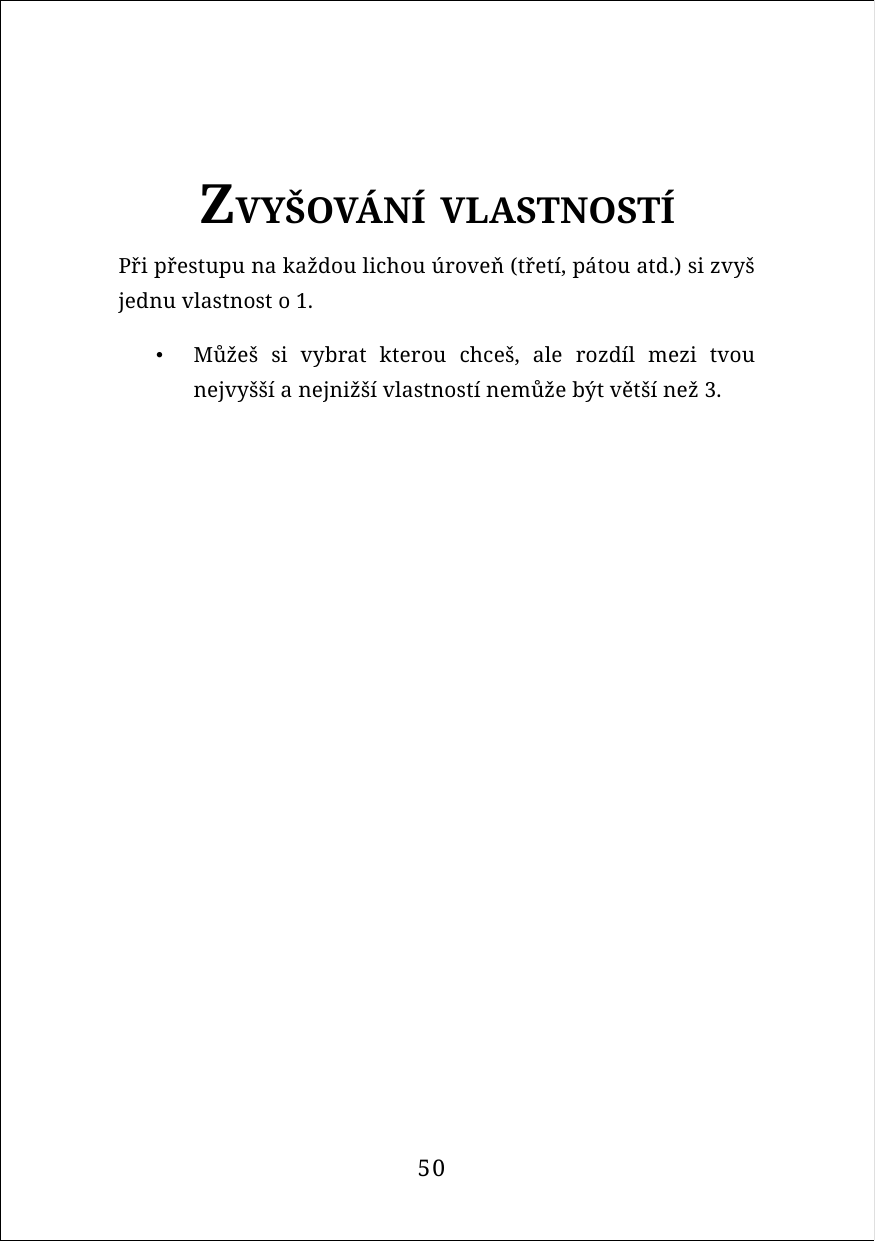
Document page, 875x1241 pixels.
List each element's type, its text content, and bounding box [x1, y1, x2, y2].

text Při přestupu na každou lichou úroveň (třetí, pátou atd.) si zvyš jednu vlastnost o 1. [118, 251, 756, 315]
subtitle Zvyšování vlastností [118, 166, 756, 239]
list Můžeš si vybrat kterou chceš, ale rozdíl mezi tvou nejvyšší a nejnižší vlastností nemůže být větší než 3. [156, 340, 756, 404]
